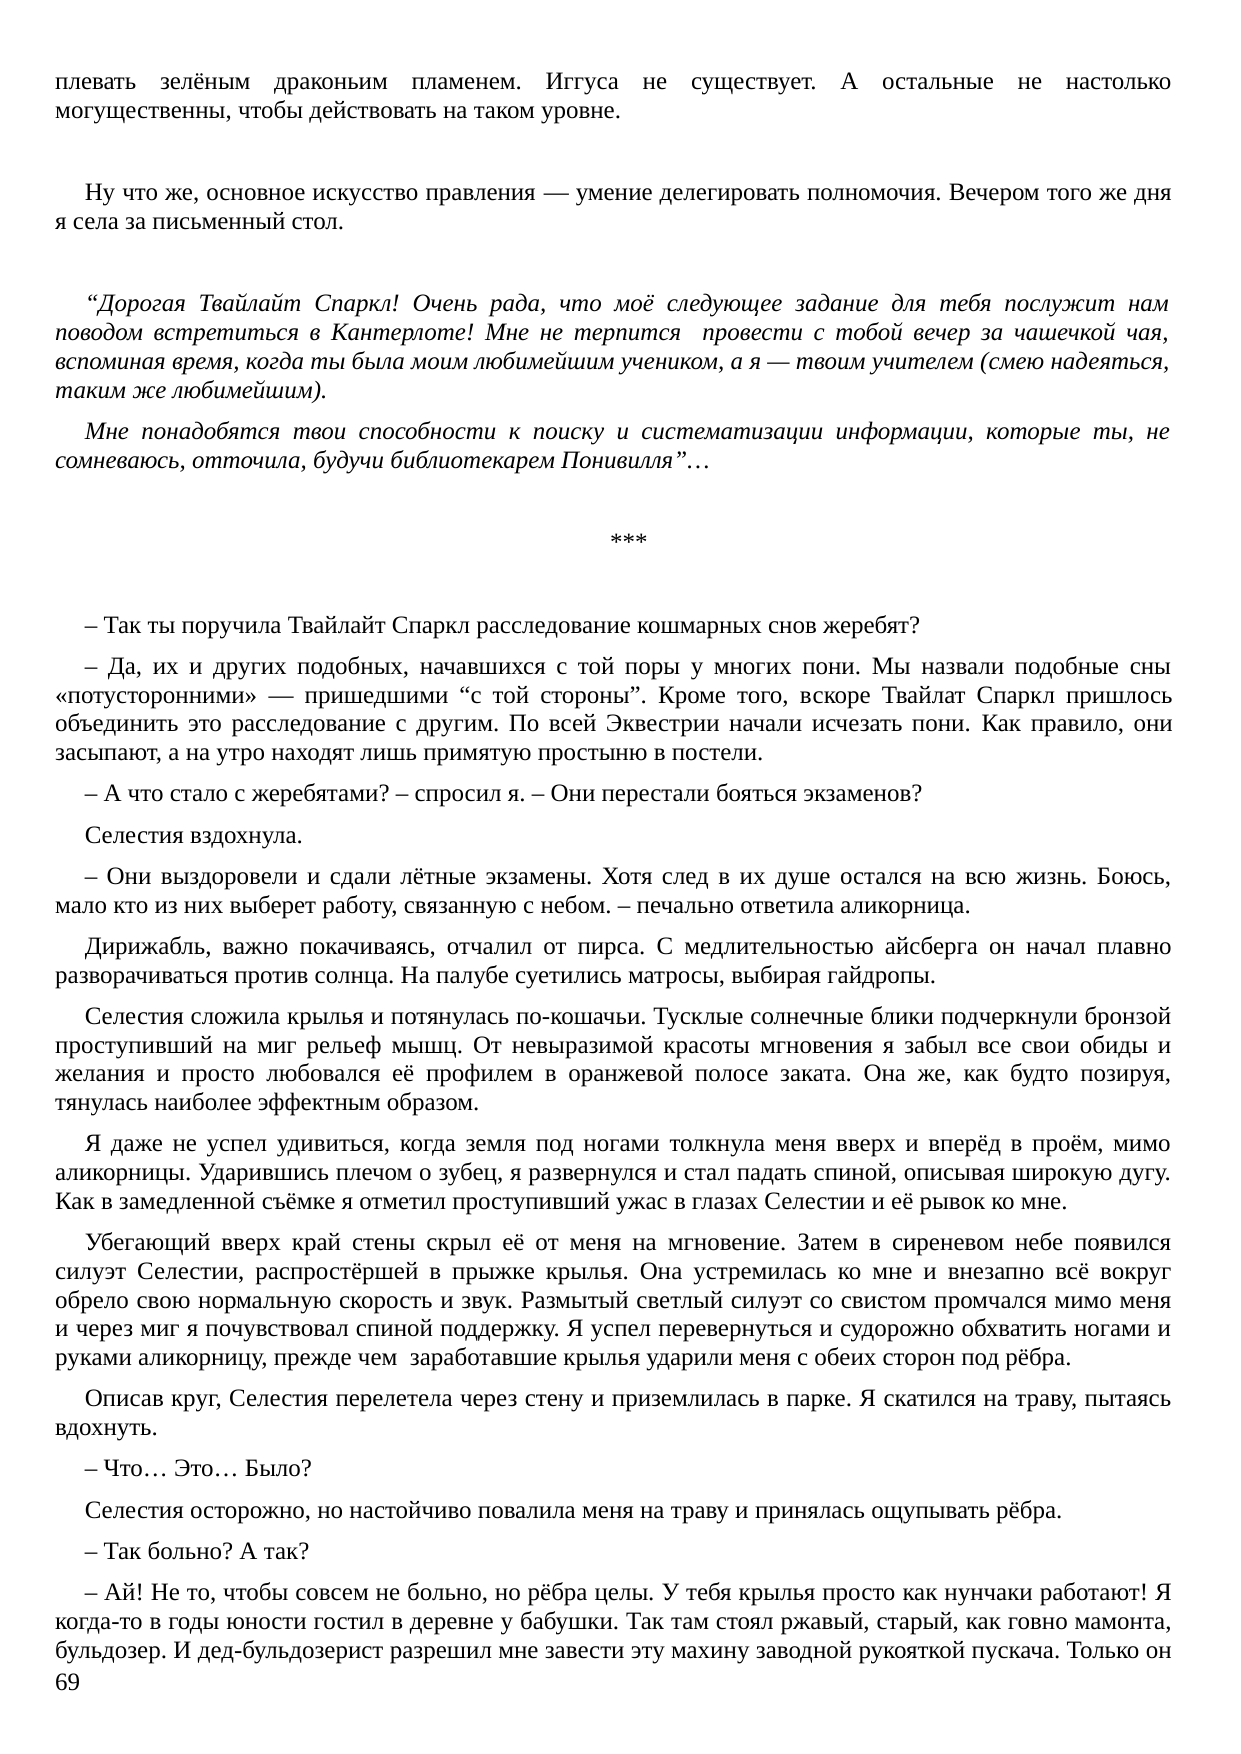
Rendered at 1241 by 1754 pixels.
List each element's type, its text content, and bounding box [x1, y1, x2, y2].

text Селестия сложила крылья и потянулась по-кошачьи. Тусклые солнечные блики подчеркнули бронзой проступивший на миг рельеф мышц. От невыразимой красоты мгновения я забыл все свои обиды и желания и просто любовался её профилем в оранжевой полосе заката. Она же, как будто позируя, тянулась наиболее эффектным образом. [55, 1001, 1173, 1116]
text Я даже не успел удивиться, когда земля под ногами толкнула меня вверх и вперёд в проём, мимо аликорницы. Ударившись плечом о зубец, я развернулся и стал падать спиной, описывая широкую дугу. Как в замедленной съёмке я отметил проступивший ужас в глазах Селестии и её рывок ко мне. [55, 1128, 1173, 1215]
text Ну что же, основное искусство правления — умение делегировать полномочия. Вечером того же дня я села за письменный стол. [55, 177, 1173, 235]
text Дирижабль, важно покачиваясь, отчалил от пирса. С медлительностью айсберга он начал плавно разворачиваться против солнца. На палубе суетились матросы, выбирая гайдропы. [55, 931, 1173, 988]
text “Дорогая Твайлайт Спаркл! Очень рада, что моё следующее задание для тебя послужит нам поводом встретиться в Кантерлоте! Мне не терпится провести с тобой вечер за чашечкой чая, вспоминая время, когда ты была моим любимейшим учеником, а я — твоим учителем (смею надеяться, таким же любимейшим). [55, 288, 1173, 403]
text – Что… Это… Было? [55, 1453, 1173, 1482]
text Селестия осторожно, но настойчиво повалила меня на траву и принялась ощупывать рёбра. [55, 1495, 1173, 1523]
text Убегающий вверх край стены скрыл её от меня на мгновение. Затем в сиреневом небе появился силуэт Селестии, распростёршей в прыжке крылья. Она устремилась ко мне и внезапно всё вокруг обрело свою нормальную скорость и звук. Размытый светлый силуэт со свистом промчался мимо меня и через миг я почувствовал спиной поддержку. Я успел перевернуться и судорожно обхватить ногами и руками аликорницу, прежде чем заработавшие крылья ударили меня с обеих сторон под рёбра. [55, 1227, 1173, 1371]
text – Они выздоровели и сдали лётные экзамены. Хотя след в их душе остался на всю жизнь. Боюсь, мало кто из них выберет работу, связанную с небом. – печально ответила аликорница. [55, 861, 1173, 918]
text Описав круг, Селестия перелетела через стену и приземлилась в парке. Я скатился на траву, пытаясь вдохнуть. [55, 1383, 1173, 1441]
text – А что стало с жеребятами? – спросил я. – Они перестали бояться экзаменов? [55, 778, 1173, 807]
text Мне понадобятся твои способности к поиску и систематизации информации, которые ты, не сомневаюсь, отточила, будучи библиотекарем Понивилля”… [55, 416, 1173, 473]
text – Так больно? А так? [55, 1536, 1173, 1565]
text – Ай! Не то, чтобы совсем не больно, но рёбра целы. У тебя крылья просто как нунчаки работают! Я когда-то в годы юности гостил в деревне у бабушки. Так там стоял ржавый, старый, как говно мамонта, бульдозер. И дед-бульдозерист разрешил мне завести эту махину заводной рукояткой пускача. Только он [55, 1577, 1173, 1663]
text Селестия вздохнула. [55, 820, 1173, 848]
text – Да, их и других подобных, начавшихся с той поры у многих пони. Мы назвали подобные сны «потусторонними» — пришедшими “с той стороны”. Кроме того, вскоре Твайлат Спаркл пришлось объединить это расследование с другим. По всей Эквестрии начали исчезать пони. Как правило, они засыпают, а на утро находят лишь примятую простыню в постели. [55, 651, 1173, 766]
text *** [55, 527, 1173, 556]
text плевать зелёным драконьим пламенем. Иггуса не существует. А остальные не настолько могущественны, чтобы действовать на таком уровне. [55, 66, 1173, 123]
text – Так ты поручила Твайлайт Спаркл расследование кошмарных снов жеребят? [55, 610, 1173, 638]
